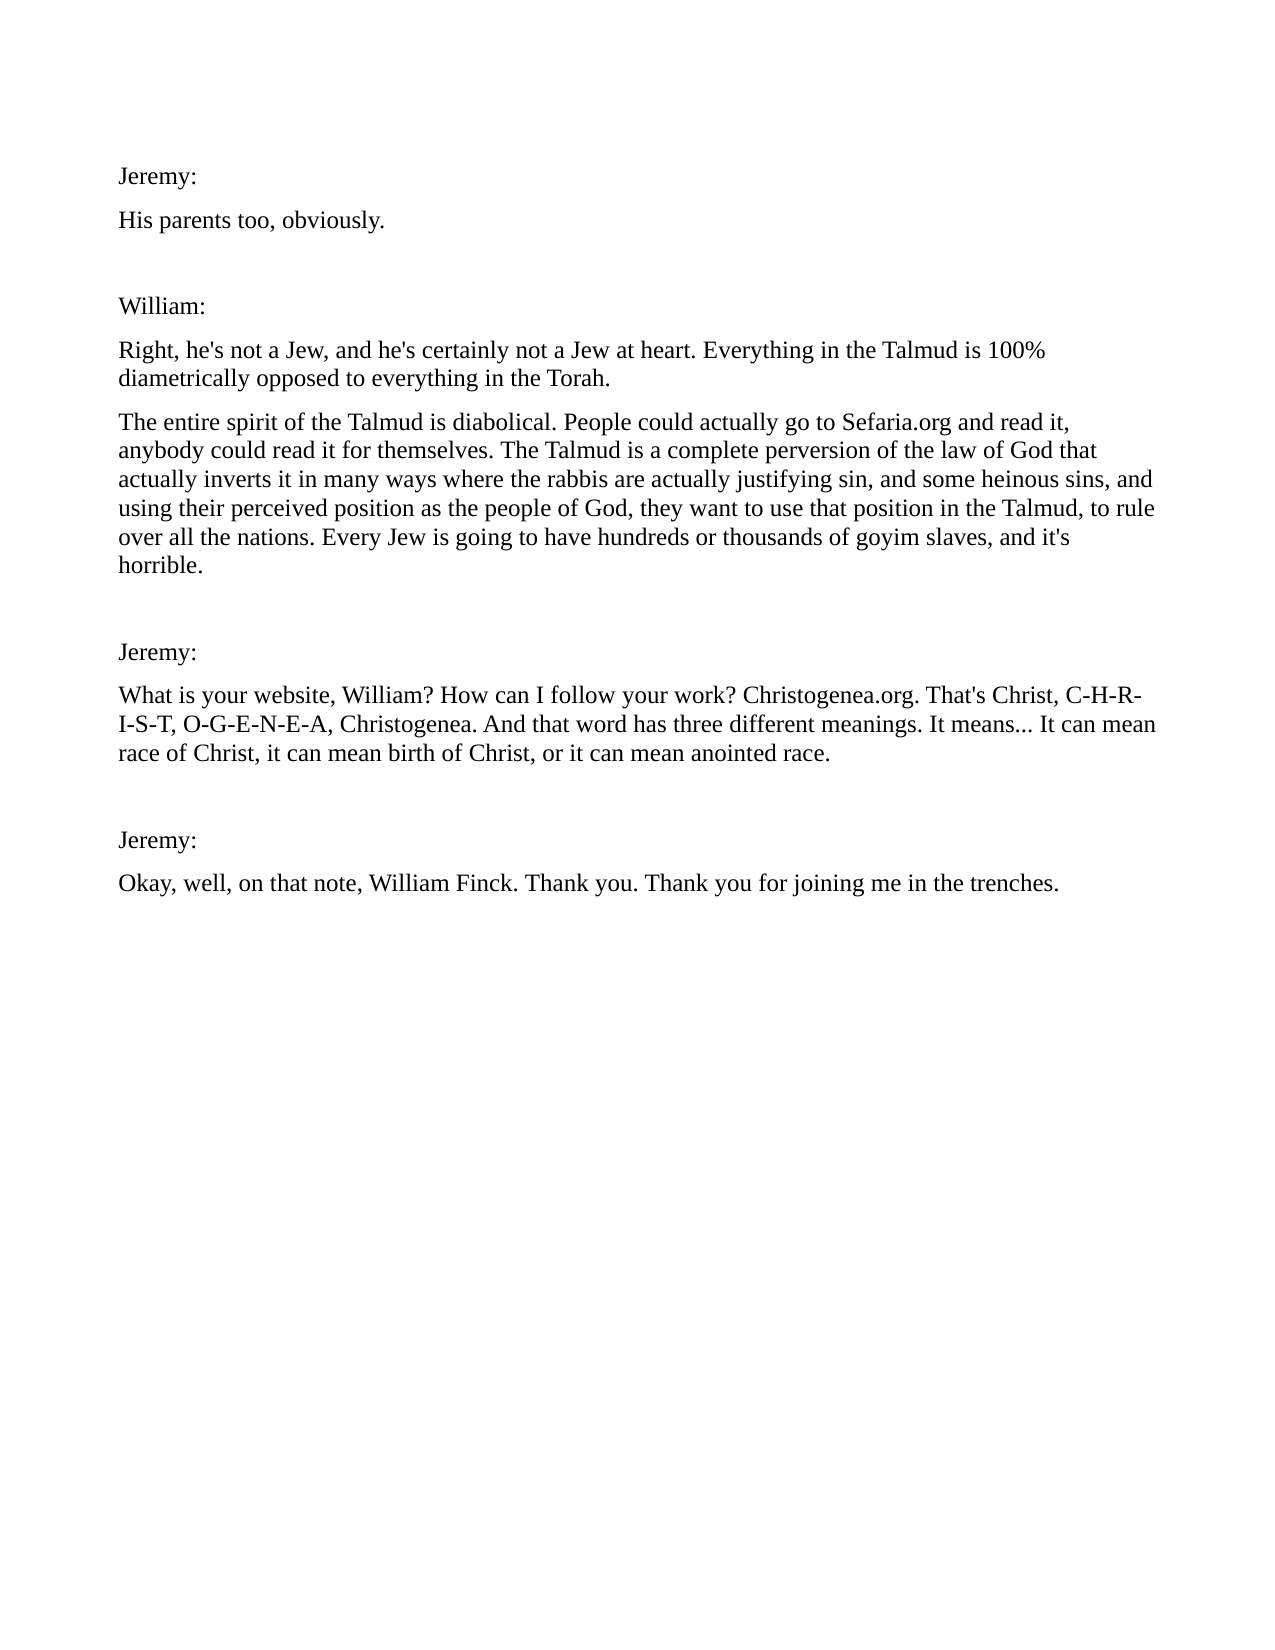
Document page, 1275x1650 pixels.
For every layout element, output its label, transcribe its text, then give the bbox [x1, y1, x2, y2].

text His parents too, obviously. [118, 205, 1157, 233]
text The entire spirit of the Talmud is diabolical. People could actually go to Sefaria.org and read it, anybody could read it for themselves. The Talmud is a complete perversion of the law of God that actually inverts it in many ways where the rabbis are actually justifying sin, and some heinous sins, and using their perceived position as the people of God, they want to use that position in the Talmud, to rule over all the nations. Every Jew is going to have hundreds or thousands of goyim slaves, and it's horrible. [118, 407, 1157, 579]
text Jeremy: [118, 637, 1157, 666]
text Okay, well, on that note, William Finck. Thank you. Thank you for joining me in the trenches. [118, 868, 1157, 897]
text Jeremy: [118, 161, 1157, 190]
text William: [118, 291, 1157, 320]
text Jeremy: [118, 825, 1157, 853]
text What is your website, William? How can I follow your work? Christogenea.org. That's Christ, C-H-R-I-S-T, O-G-E-N-E-A, Christogenea. And that word has three different meanings. It means... It can mean race of Christ, it can mean birth of Christ, or it can mean anointed race. [118, 681, 1157, 767]
text Right, he's not a Jew, and he's certainly not a Jew at heart. Everything in the Talmud is 100% diametrically opposed to everything in the Torah. [118, 335, 1157, 392]
